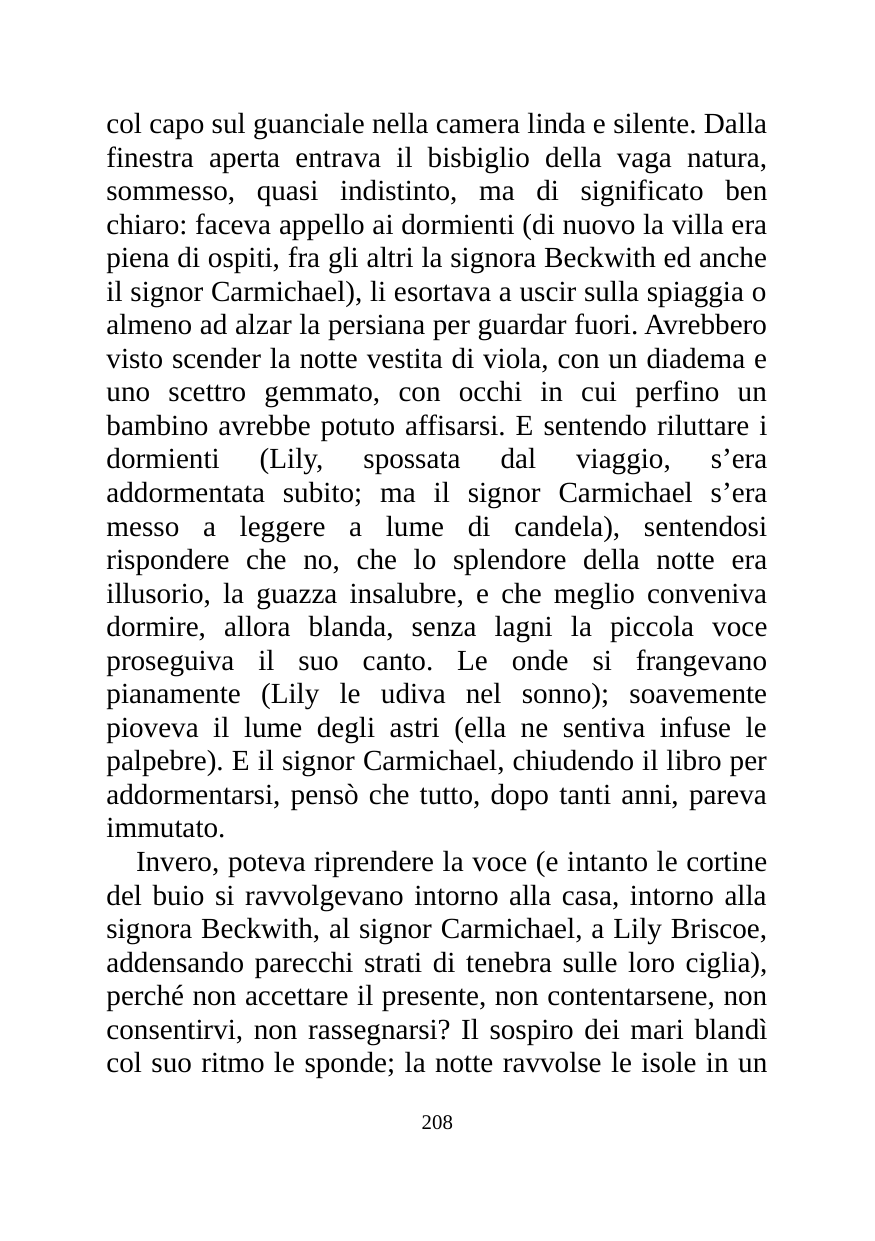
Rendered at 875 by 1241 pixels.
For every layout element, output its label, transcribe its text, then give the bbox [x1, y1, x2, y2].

text col capo sul guanciale nella camera linda e silente. Dalla finestra aperta entrava il bisbiglio della vaga natura, sommesso, quasi indistinto, ma di significato ben chiaro: faceva appello ai dormienti (di nuovo la villa era piena di ospiti, fra gli altri la signora Beckwith ed anche il signor Carmichael), li esortava a uscir sulla spiaggia o almeno ad alzar la persiana per guardar fuori. Avrebbero visto scender la notte vestita di viola, con un diadema e uno scettro gemmato, con occhi in cui perfino un bambino avrebbe potuto affisarsi. E sentendo riluttare i dormienti (Lily, spossata dal viaggio, s’era addormentata subito; ma il signor Carmichael s’era messo a leggere a lume di candela), sentendosi rispondere che no, che lo splendore della notte era illusorio, la guazza insalubre, e che meglio conveniva dormire, allora blanda, senza lagni la piccola voce proseguiva il suo canto. Le onde si frangevano pianamente (Lily le udiva nel sonno); soavemente pioveva il lume degli astri (ella ne sentiva infuse le palpebre). E il signor Carmichael, chiudendo il libro per addormentarsi, pensò che tutto, dopo tanti anni, pareva immutato. [106, 106, 768, 844]
text Invero, poteva riprendere la voce (e intanto le cortine del buio si ravvolgevano intorno alla casa, intorno alla signora Beckwith, al signor Carmichael, a Lily Briscoe, addensando parecchi strati di tenebra sulle loro ciglia), perché non accettare il presente, non contentarsene, non consentirvi, non rassegnarsi? Il sospiro dei mari blandì col suo ritmo le sponde; la notte ravvolse le isole in un [106, 844, 768, 1079]
